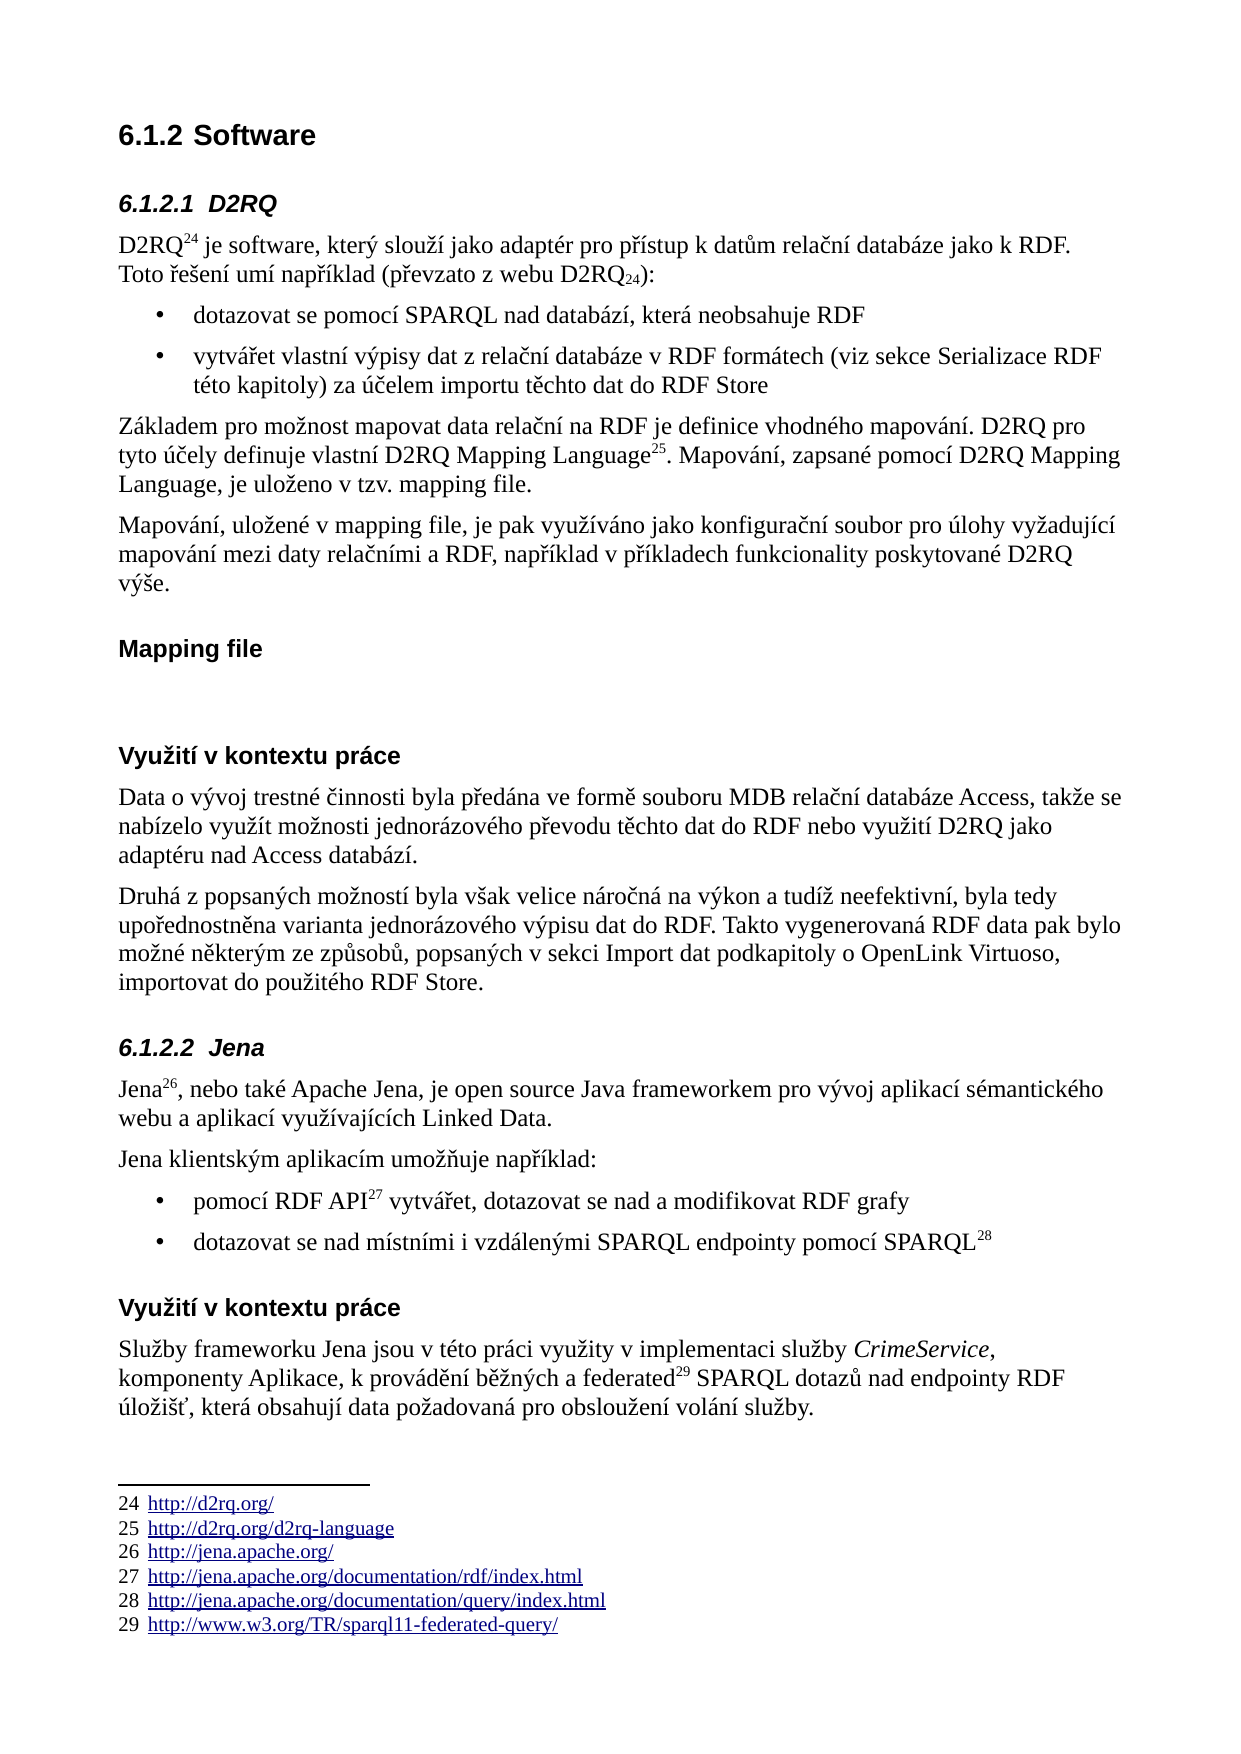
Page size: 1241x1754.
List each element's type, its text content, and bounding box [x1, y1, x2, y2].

text Jena, nebo také Apache Jena, je open source Java frameworkem pro vývoj aplikací sémantického webu a aplikací využívajících Linked Data. [118, 1074, 1122, 1132]
text http://d2rq.org/d2rq-language [118, 1515, 1122, 1539]
text Základem pro možnost mapovat data relační na RDF je definice vhodného mapování. D2RQ pro tyto účely definuje vlastní D2RQ Mapping Language. Mapování, zapsané pomocí D2RQ Mapping Language, je uloženo v tzv. mapping file. [118, 411, 1122, 498]
list pomocí RDF API vytvářet, dotazovat se nad a modifikovat RDF grafy [156, 1186, 1122, 1214]
list vytvářet vlastní výpisy dat z relační databáze v RDF formátech (viz sekce Serializace RDF této kapitoly) za účelem importu těchto dat do RDF Store [156, 341, 1122, 399]
text Druhá z popsaných možností byla však velice náročná na výkon a tudíž neefektivní, byla tedy upořednostněna varianta jednorázového výpisu dat do RDF. Takto vygenerovaná RDF data pak bylo možné některým ze způsobů, popsaných v sekci Import dat podkapitoly o OpenLink Virtuoso, importovat do použitého RDF Store. [118, 881, 1122, 996]
subtitle Využití v kontextu práce [118, 1293, 1122, 1322]
text Mapování, uložené v mapping file, je pak využíváno jako konfigurační soubor pro úlohy vyžadující mapování mezi daty relačními a RDF, například v příkladech funkcionality poskytované D2RQ výše. [118, 510, 1122, 596]
text http://www.w3.org/TR/sparql11-federated-query/ [118, 1612, 1122, 1636]
text Služby frameworku Jena jsou v této práci využity v implementaci služby CrimeService, komponenty Aplikace, k provádění běžných a federated SPARQL dotazů nad endpointy RDF úložišť, která obsahují data požadovaná pro obsloužení volání služby. [118, 1334, 1122, 1421]
text Data o vývoj trestné činnosti byla předána ve formě souboru MDB relační databáze Access, takže se nabízelo využít možnosti jednorázového převodu těchto dat do RDF nebo využití D2RQ jako adaptéru nad Access databází. [118, 782, 1122, 868]
subtitle Software [118, 118, 1122, 152]
text Jena klientským aplikacím umožňuje například: [118, 1144, 1122, 1173]
list http://jena.apache.org/documentation/query/index.html [118, 1588, 1122, 1612]
text http://d2rq.org/ [118, 1491, 1122, 1515]
subtitle Využití v kontextu práce [118, 741, 1122, 770]
subtitle D2RQ [118, 189, 1122, 218]
list http://jena.apache.org/documentation/rdf/index.html [118, 1563, 1122, 1588]
subtitle Jena [118, 1033, 1122, 1062]
text http://jena.apache.org/ [118, 1539, 1122, 1563]
subtitle Mapping file [118, 634, 1122, 662]
text D2RQ je software, který slouží jako adaptér pro přístup k datům relační databáze jako k RDF. Toto řešení umí například (převzato z webu D2RQ24): [118, 230, 1122, 288]
list dotazovat se nad místními i vzdálenými SPARQL endpointy pomocí SPARQL [156, 1227, 1122, 1256]
list dotazovat se pomocí SPARQL nad databází, která neobsahuje RDF [156, 300, 1122, 329]
